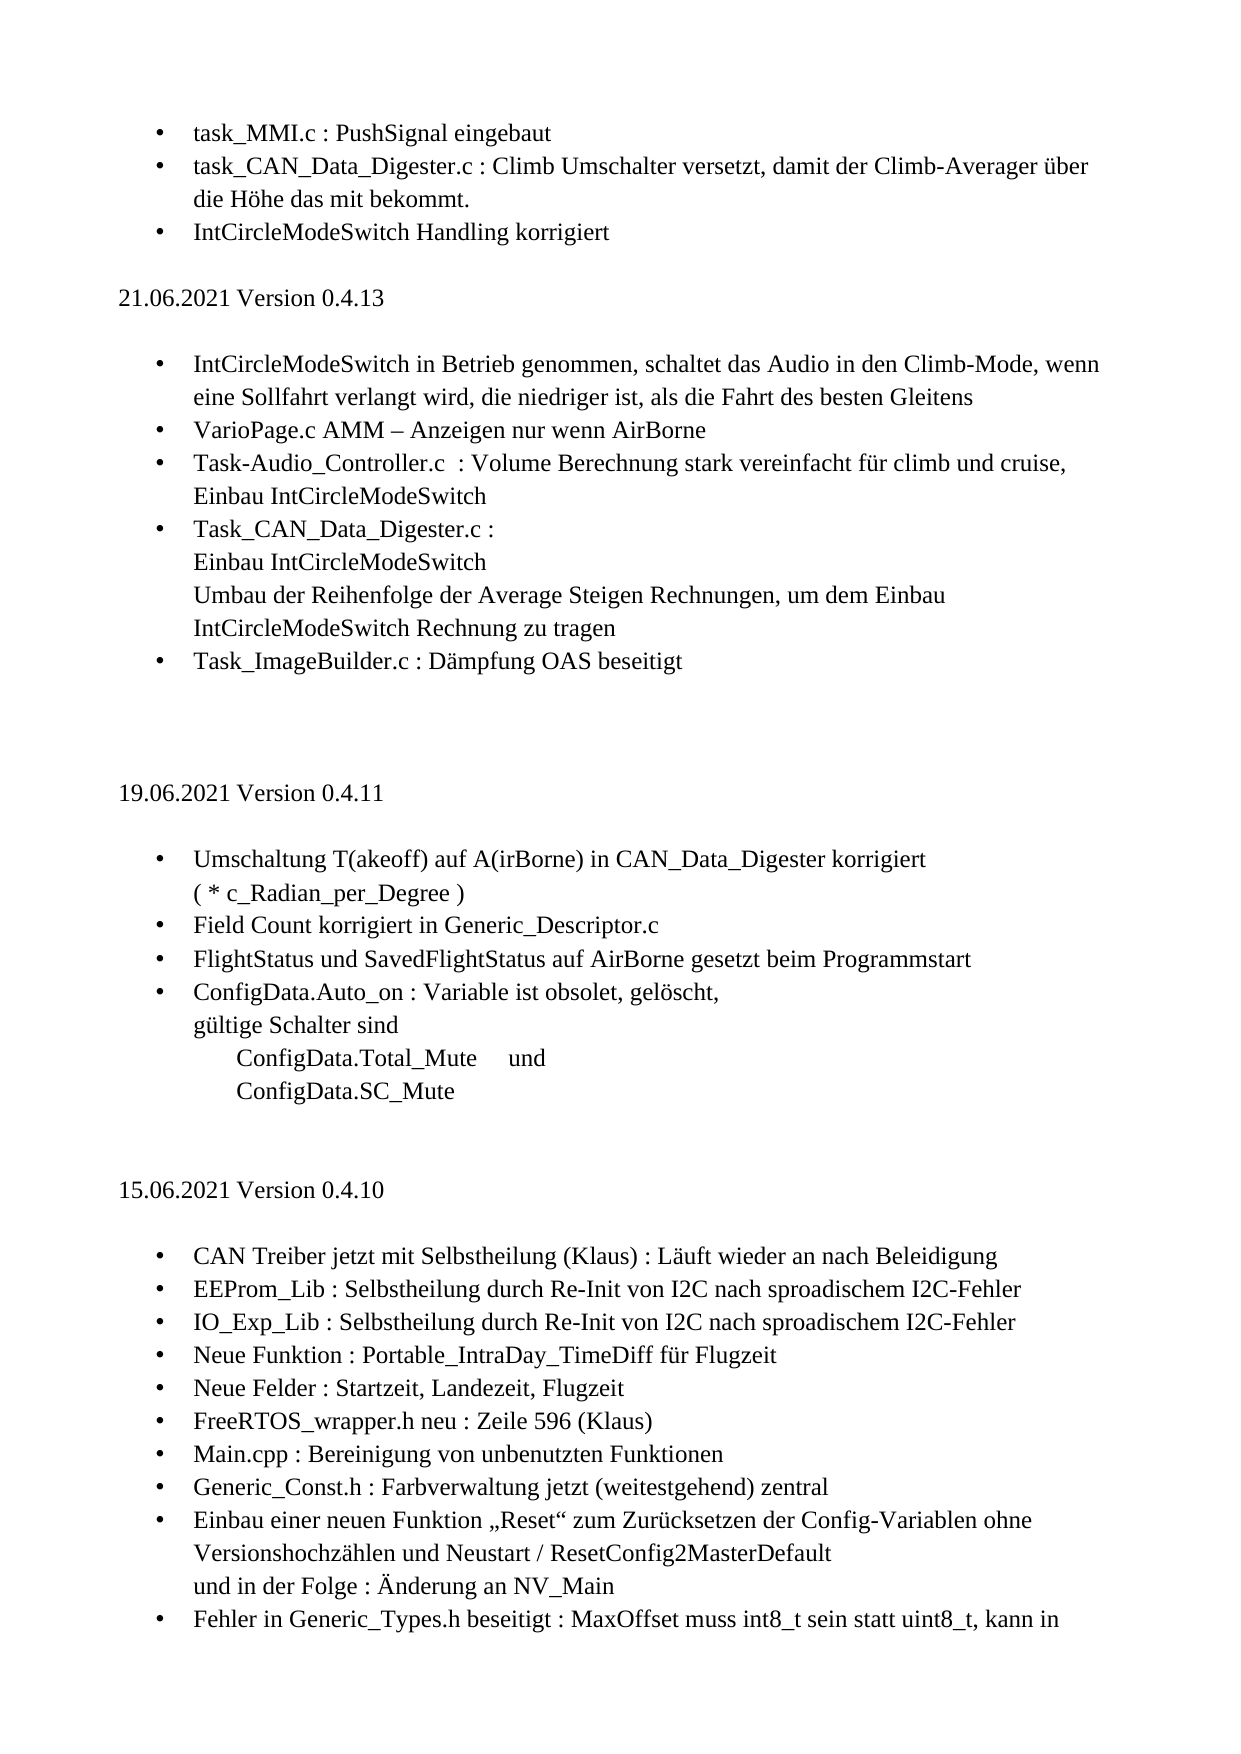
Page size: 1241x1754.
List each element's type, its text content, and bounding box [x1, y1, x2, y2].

list ConfigData.Auto_on : Variable ist obsolet, gelöscht, gültige Schalter sind ConfigData.Total_Mute und ConfigData.SC_Mute [156, 977, 1122, 1104]
list task_CAN_Data_Digester.c : Climb Umschalter versetzt, damit der Climb-Averager über die Höhe das mit bekommt. [156, 151, 1122, 213]
list CAN Treiber jetzt mit Selbstheilung (Klaus) : Läuft wieder an nach Beleidigung [156, 1241, 1122, 1269]
list Fehler in Generic_Types.h beseitigt : MaxOffset muss int8_t sein statt uint8_t, kann in [156, 1604, 1122, 1633]
list task_MMI.c : PushSignal eingebaut [156, 118, 1122, 147]
list FlightStatus und SavedFlightStatus auf AirBorne gesetzt beim Programmstart [156, 944, 1122, 972]
list Neue Funktion : Portable_IntraDay_TimeDiff für Flugzeit [156, 1340, 1122, 1369]
list Main.cpp : Bereinigung von unbenutzten Funktionen [156, 1439, 1122, 1468]
list Task_ImageBuilder.c : Dämpfung OAS beseitigt [156, 646, 1122, 708]
list Field Count korrigiert in Generic_Descriptor.c [156, 911, 1122, 939]
list Umschaltung T(akeoff) auf A(irBorne) in CAN_Data_Digester korrigiert ( * c_Radian_per_Degree ) [156, 844, 1122, 906]
list IntCircleModeSwitch in Betrieb genommen, schaltet das Audio in den Climb-Mode, wenn eine Sollfahrt verlangt wird, die niedriger ist, als die Fahrt des besten Gleitens [156, 349, 1122, 411]
list Generic_Const.h : Farbverwaltung jetzt (weitestgehend) zentral [156, 1472, 1122, 1501]
list IntCircleModeSwitch Handling korrigiert [156, 217, 1122, 279]
list EEProm_Lib : Selbstheilung durch Re-Init von I2C nach sproadischem I2C-Fehler [156, 1274, 1122, 1303]
list Task_CAN_Data_Digester.c : Einbau IntCircleModeSwitch Umbau der Reihenfolge der Average Steigen Rechnungen, um dem Einbau IntCircleModeSwitch Rechnung zu tragen [156, 514, 1122, 642]
list Einbau einer neuen Funktion „Reset“ zum Zurücksetzen der Config-Variablen ohne Versionshochzählen und Neustart / ResetConfig2MasterDefault und in der Folge : Änderung an NV_Main [156, 1505, 1122, 1600]
text 19.06.2021 Version 0.4.11 [118, 778, 1122, 807]
text 21.06.2021 Version 0.4.13 [118, 283, 1122, 312]
list Task-Audio_Controller.c : Volume Berechnung stark vereinfacht für climb und cruise, Einbau IntCircleModeSwitch [156, 448, 1122, 510]
list Neue Felder : Startzeit, Landezeit, Flugzeit [156, 1373, 1122, 1402]
list FreeRTOS_wrapper.h neu : Zeile 596 (Klaus) [156, 1406, 1122, 1435]
list VarioPage.c AMM – Anzeigen nur wenn AirBorne [156, 415, 1122, 444]
text 15.06.2021 Version 0.4.10 [118, 1175, 1122, 1203]
list IO_Exp_Lib : Selbstheilung durch Re-Init von I2C nach sproadischem I2C-Fehler [156, 1307, 1122, 1336]
